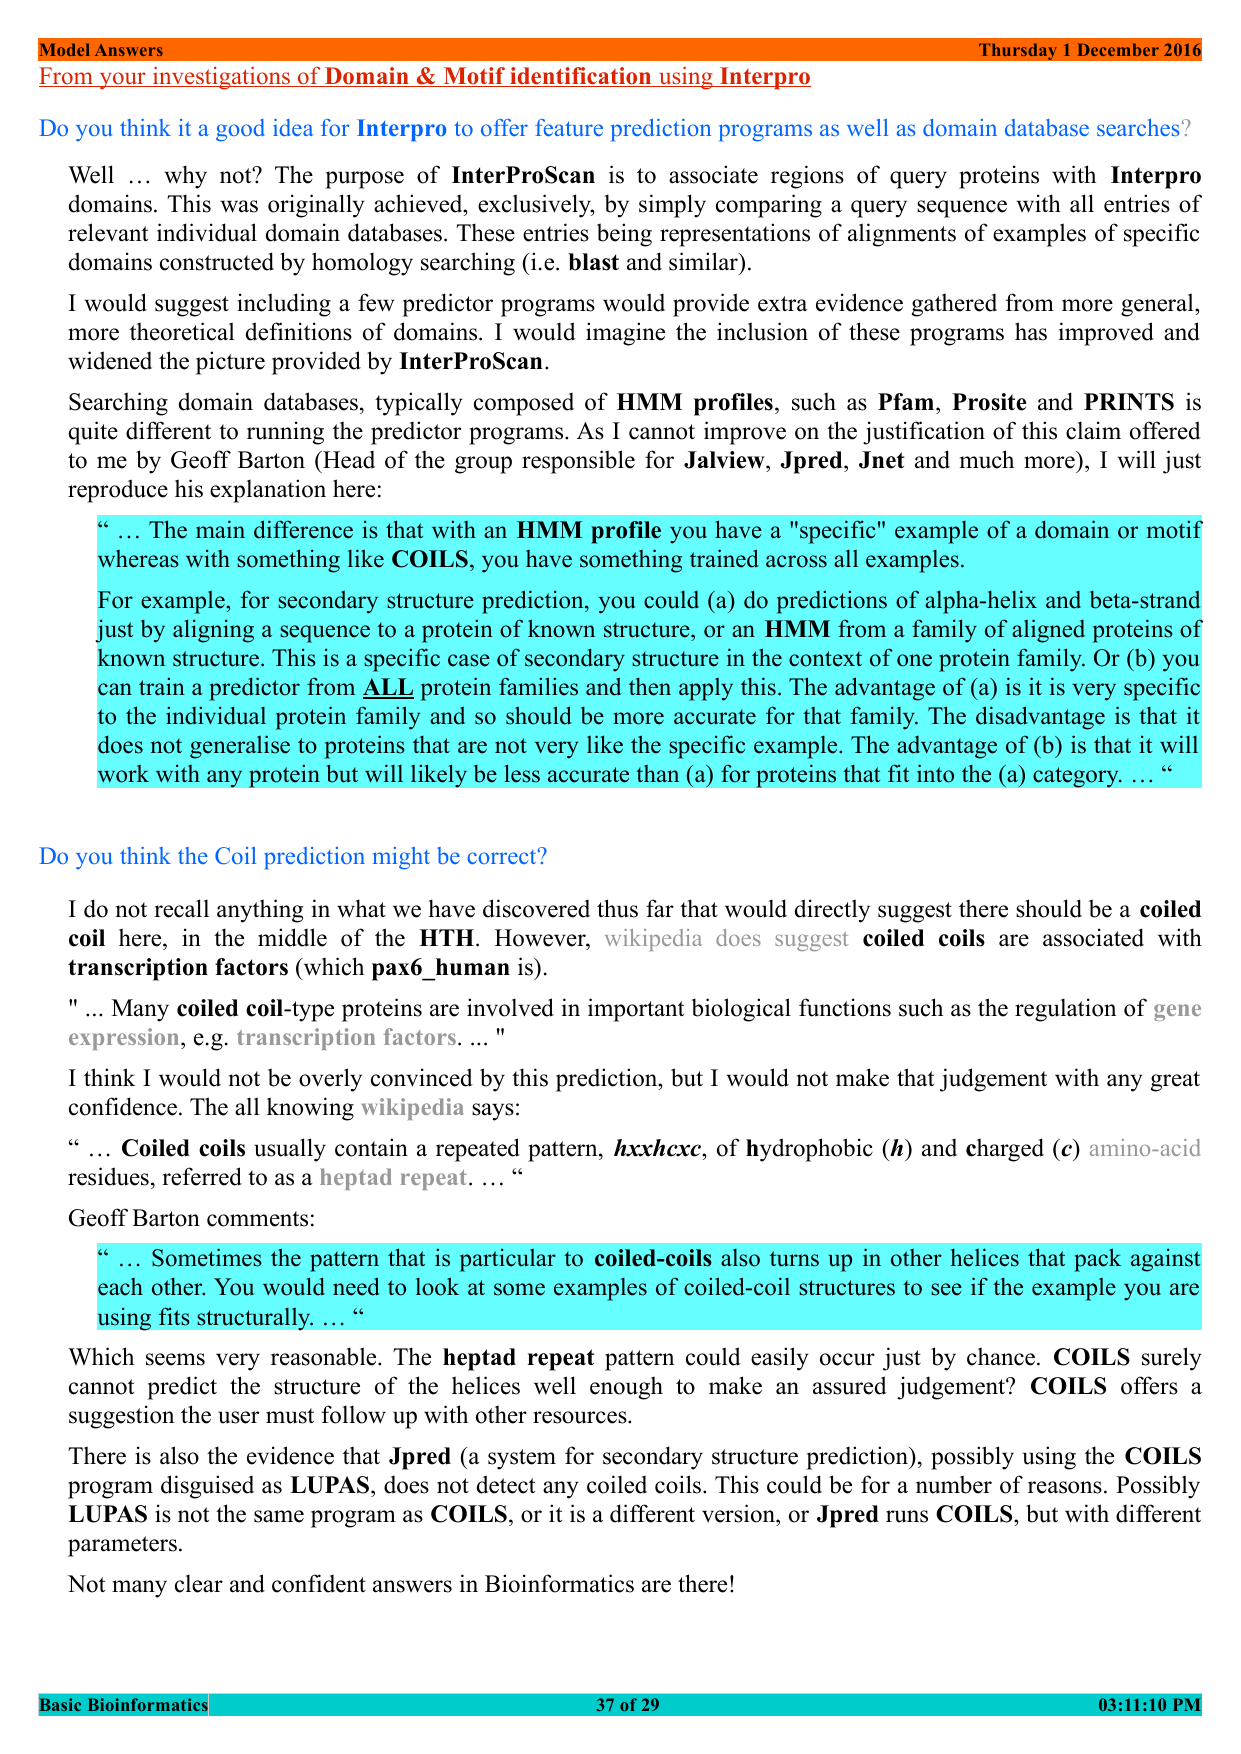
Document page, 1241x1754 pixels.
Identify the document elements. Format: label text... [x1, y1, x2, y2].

text “ … Sometimes the pattern that is particular to coiled-coils also turns up in other helices that pack against each other. You would need to look at some examples of coiled-coil structures to see if the example you are using fits structurally. … “ [97, 1243, 1202, 1330]
text Geoff Barton comments: [68, 1202, 1202, 1231]
text Not many clear and confident answers in Bioinformatics are there! [68, 1569, 1202, 1598]
text " ... Many coiled coil-type proteins are involved in important biological functions such as the regulation of gene expression, e.g. transcription factors. ... " [68, 993, 1202, 1051]
text “ … The main difference is that with an HMM profile you have a "specific" example of a domain or motif whereas with something like COILS, you have something trained across all examples. [97, 515, 1202, 573]
text There is also the evidence that Jpred (a system for secondary structure prediction), possibly using the COILS program disguised as LUPAS, does not detect any coiled coils. This could be for a number of reasons. Possibly LUPAS is not the same program as COILS, or it is a different version, or Jpred runs COILS, but with different parameters. [68, 1441, 1202, 1557]
text From your investigations of Domain & Motif identification using Interpro [38, 61, 1202, 89]
text Do you think the Coil prediction might be correct? [38, 841, 1202, 870]
text I think I would not be overly convinced by this prediction, but I would not make that judgement with any great confidence. The all knowing wikipedia says: [68, 1063, 1202, 1121]
text I do not recall anything in what we have discovered thus far that would directly suggest there should be a coiled coil here, in the middle of the HTH. However, wikipedia does suggest coiled coils are associated with transcription factors (which pax6_human is). [68, 894, 1202, 981]
text “ … Coiled coils usually contain a repeated pattern, hxxhcxc, of hydrophobic (h) and charged (c) amino-acid residues, referred to as a heptad repeat. … “ [68, 1132, 1202, 1191]
text Do you think it a good idea for Interpro to offer feature prediction programs as well as domain database searches? [38, 113, 1202, 142]
text For example, for secondary structure prediction, you could (a) do predictions of alpha-helix and beta-strand just by aligning a sequence to a protein of known structure, or an HMM from a family of aligned proteins of known structure. This is a specific case of secondary structure in the context of one protein family. Or (b) you can train a predictor from ALL protein families and then apply this. The advantage of (a) is it is very specific to the individual protein family and so should be more accurate for that family. The disadvantage is that it does not generalise to proteins that are not very like the specific example. The advantage of (b) is that it will work with any protein but will likely be less accurate than (a) for proteins that fit into the (a) category. … “ [97, 585, 1202, 788]
text Well … why not? The purpose of InterProScan is to associate regions of query proteins with Interpro domains. This was originally achieved, exclusively, by simply comparing a query sequence with all entries of relevant individual domain databases. These entries being representations of alignments of examples of specific domains constructed by homology searching (i.e. blast and similar). [68, 160, 1202, 276]
text Which seems very reasonable. The heptad repeat pattern could easily occur just by chance. COILS surely cannot predict the structure of the helices well enough to make an assured judgement? COILS offers a suggestion the user must follow up with other resources. [68, 1342, 1202, 1429]
text Searching domain databases, typically composed of HMM profiles, such as Pfam, Prosite and PRINTS is quite different to running the predictor programs. As I cannot improve on the justification of this claim offered to me by Geoff Barton (Head of the group responsible for Jalview, Jpred, Jnet and much more), I will just reproduce his explanation here: [68, 387, 1202, 503]
text I would suggest including a few predictor programs would provide extra evidence gathered from more general, more theoretical definitions of domains. I would imagine the inclusion of these programs has improved and widened the picture provided by InterProScan. [68, 288, 1202, 375]
